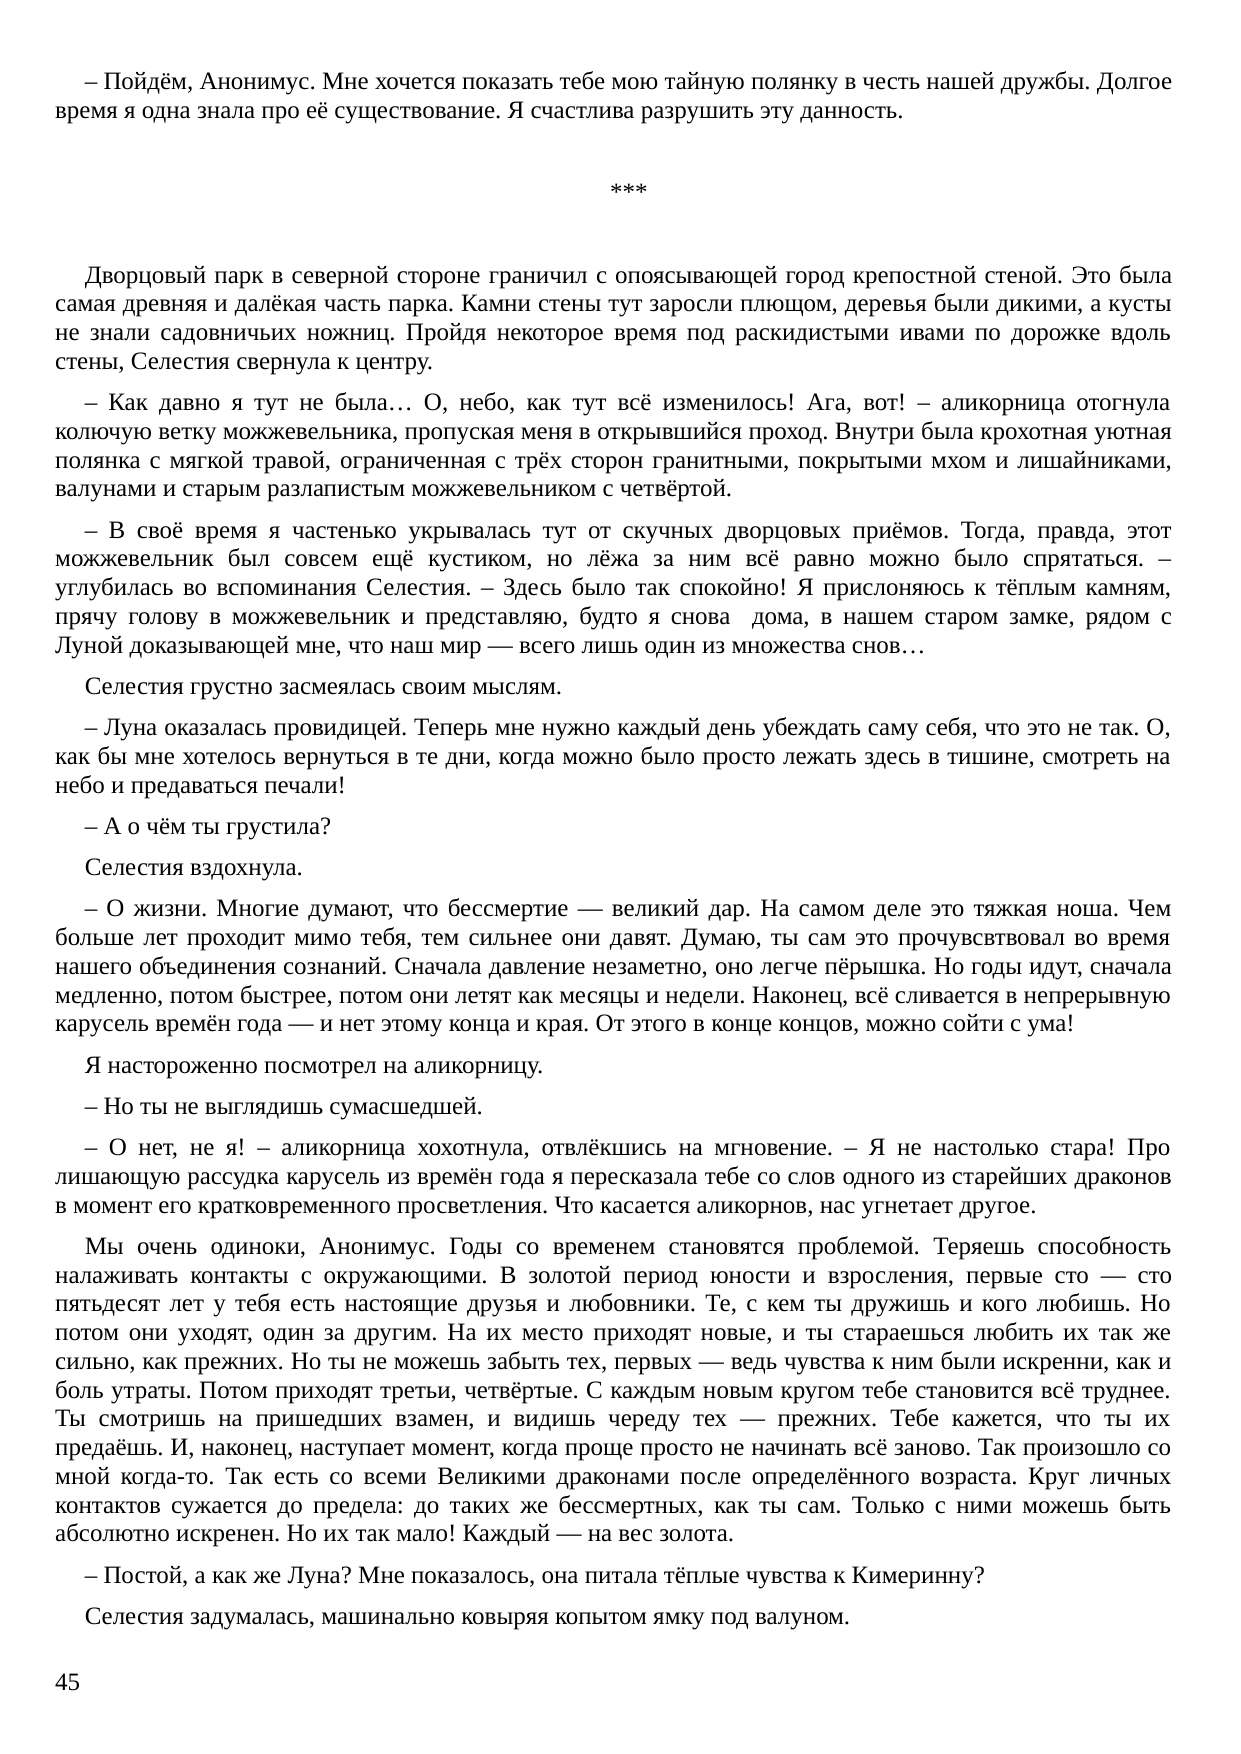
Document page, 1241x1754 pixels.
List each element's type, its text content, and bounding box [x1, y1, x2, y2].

text Селестия задумалась, машинально ковыряя копытом ямку под валуном. [55, 1601, 1173, 1630]
text Я настороженно посмотрел на аликорницу. [55, 1050, 1173, 1078]
text – О нет, не я! – аликорница хохотнула, отвлёкшись на мгновение. – Я не настолько стара! Про лишающую рассудка карусель из времён года я пересказала тебе со слов одного из старейших драконов в момент его кратковременного просветления. Что касается аликорнов, нас угнетает другое. [55, 1132, 1173, 1218]
text – О жизни. Многие думают, что бессмертие — великий дар. На самом деле это тяжкая ноша. Чем больше лет проходит мимо тебя, тем сильнее они давят. Думаю, ты сам это прочувсвтвовал во время нашего объединения сознаний. Сначала давление незаметно, оно легче пёрышка. Но годы идут, сначала медленно, потом быстрее, потом они летят как месяцы и недели. Наконец, всё сливается в непрерывную карусель времён года — и нет этому конца и края. От этого в конце концов, можно сойти с ума! [55, 893, 1173, 1037]
text Селестия грустно засмеялась своим мыслям. [55, 671, 1173, 700]
text *** [55, 177, 1173, 206]
text – Как давно я тут не была… О, небо, как тут всё изменилось! Ага, вот! – аликорница отогнула колючую ветку можжевельника, пропуская меня в открывшийся проход. Внутри была крохотная уютная полянка с мягкой травой, ограниченная с трёх сторон гранитными, покрытыми мхом и лишайниками, валунами и старым разлапистым можжевельником с четвёртой. [55, 387, 1173, 502]
text Дворцовый парк в северной стороне граничил с опоясывающей город крепостной стеной. Это была самая древняя и далёкая часть парка. Камни стены тут заросли плющом, деревья были дикими, а кусты не знали садовничьих ножниц. Пройдя некоторое время под раскидистыми ивами по дорожке вдоль стены, Селестия свернула к центру. [55, 260, 1173, 375]
text – А о чём ты грустила? [55, 811, 1173, 840]
text Мы очень одиноки, Анонимус. Годы со временем становятся проблемой. Теряешь способность налаживать контакты с окружающими. В золотой период юности и взросления, первые сто — сто пятьдесят лет у тебя есть настоящие друзья и любовники. Те, с кем ты дружишь и кого любишь. Но потом они уходят, один за другим. На их место приходят новые, и ты стараешься любить их так же сильно, как прежних. Но ты не можешь забыть тех, первых — ведь чувства к ним были искренни, как и боль утраты. Потом приходят третьи, четвёртые. С каждым новым кругом тебе становится всё труднее. Ты смотришь на пришедших взамен, и видишь череду тех — прежних. Тебе кажется, что ты их предаёшь. И, наконец, наступает момент, когда проще просто не начинать всё заново. Так произошло со мной когда-то. Так есть со всеми Великими драконами после определённого возраста. Круг личных контактов сужается до предела: до таких же бессмертных, как ты сам. Только с ними можешь быть абсолютно искренен. Но их так мало! Каждый — на вес золота. [55, 1231, 1173, 1547]
text – Пойдём, Анонимус. Мне хочется показать тебе мою тайную полянку в честь нашей дружбы. Долгое время я одна знала про её существование. Я счастлива разрушить эту данность. [55, 66, 1173, 123]
text Селестия вздохнула. [55, 852, 1173, 881]
text – Луна оказалась провидицей. Теперь мне нужно каждый день убеждать саму себя, что это не так. О, как бы мне хотелось вернуться в те дни, когда можно было просто лежать здесь в тишине, смотреть на небо и предаваться печали! [55, 712, 1173, 798]
text – Постой, а как же Луна? Мне показалось, она питала тёплые чувства к Кимеринну? [55, 1560, 1173, 1588]
text – В своё время я частенько укрывалась тут от скучных дворцовых приёмов. Тогда, правда, этот можжевельник был совсем ещё кустиком, но лёжа за ним всё равно можно было спрятаться. – углубилась во вспоминания Селестия. – Здесь было так спокойно! Я прислоняюсь к тёплым камням, прячу голову в можжевельник и представляю, будто я снова дома, в нашем старом замке, рядом с Луной доказывающей мне, что наш мир — всего лишь один из множества снов… [55, 515, 1173, 658]
text – Но ты не выглядишь сумасшедшей. [55, 1091, 1173, 1120]
